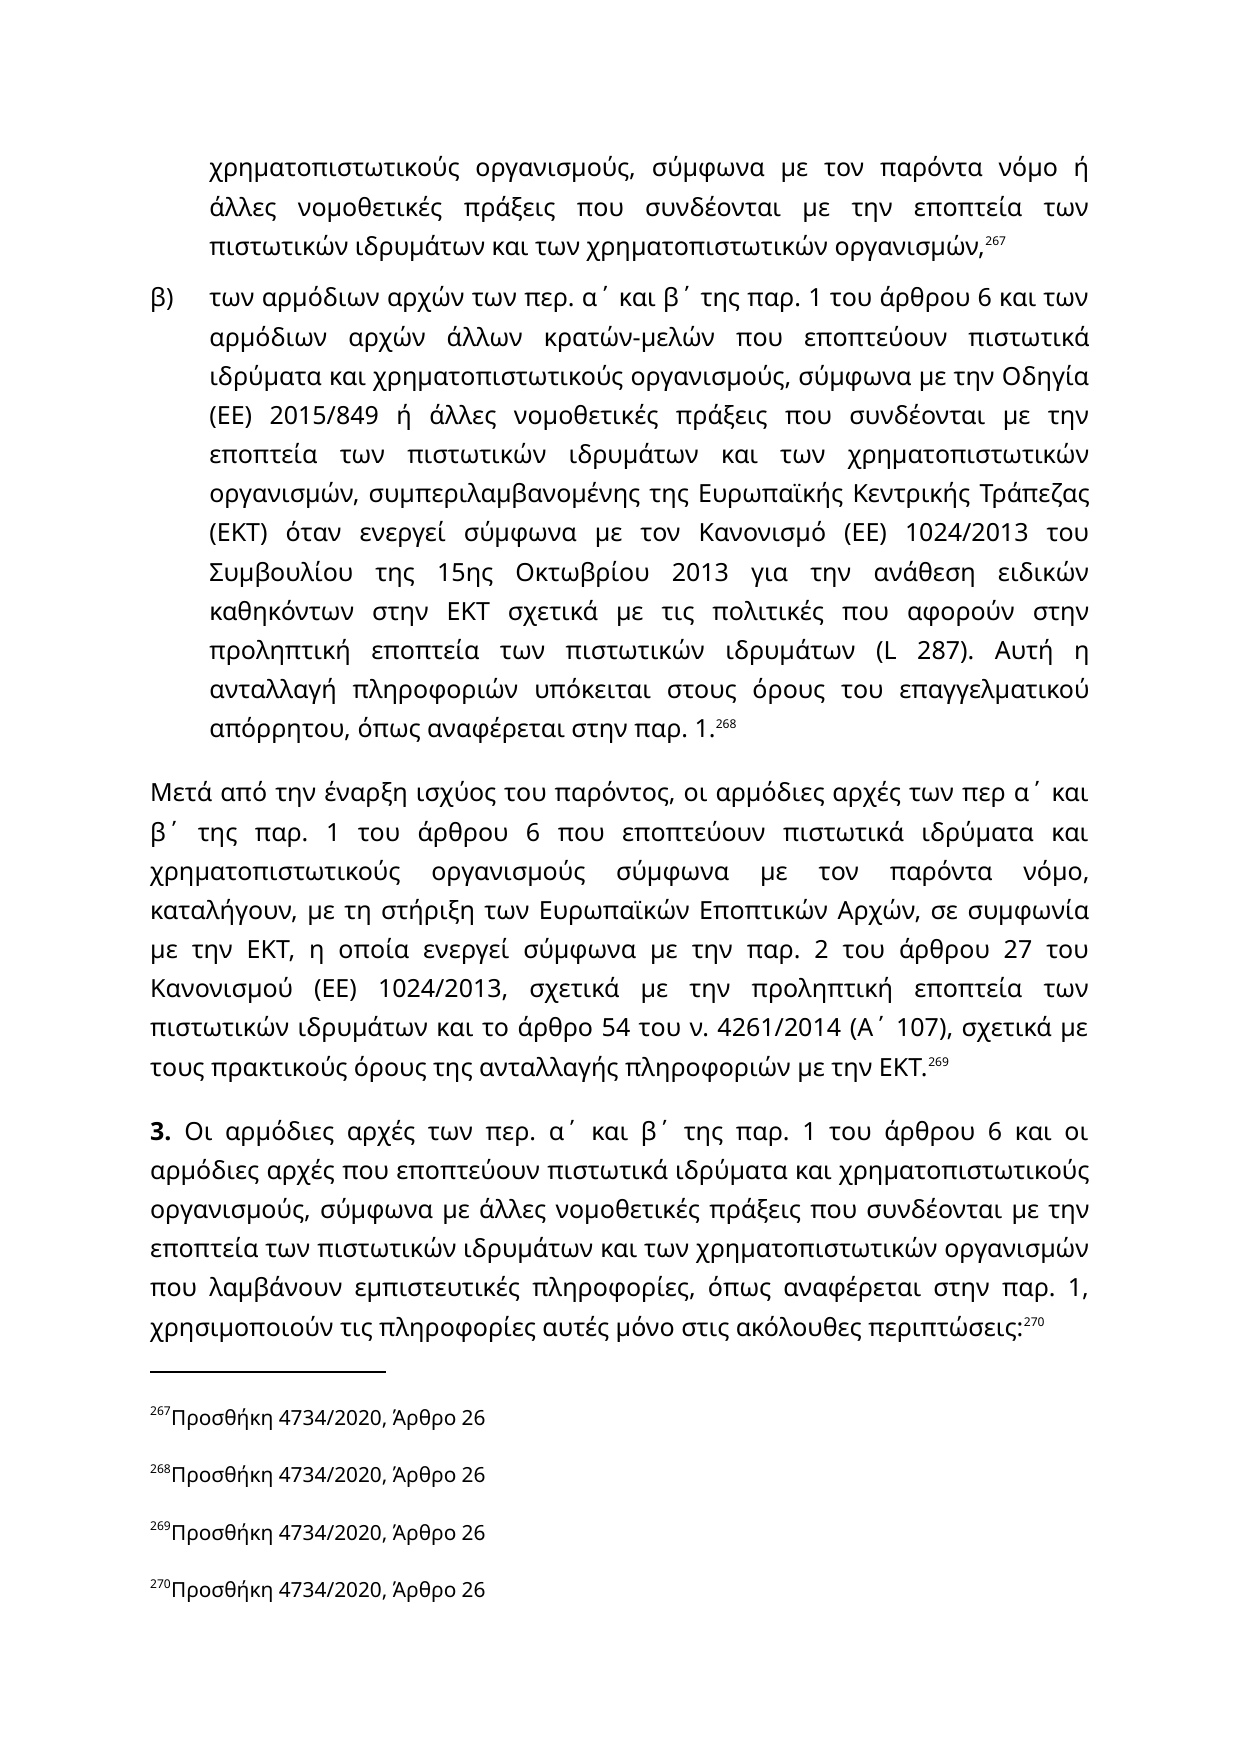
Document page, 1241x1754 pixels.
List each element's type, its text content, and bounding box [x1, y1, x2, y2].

list β) των αρμόδιων αρχών των περ. α΄ και β΄ της παρ. 1 του άρθρου 6 και των αρμόδιων αρχών άλλων κρατών-μελών που εποπτεύουν πιστωτικά ιδρύματα και χρηματοπιστωτικούς οργανισμούς, σύμφωνα με την Οδηγία (ΕΕ) 2015/849 ή άλλες νομοθετικές πράξεις που συνδέονται με την εποπτεία των πιστωτικών ιδρυμάτων και των χρηματοπιστωτικών οργανισμών, συμπεριλαμβανομένης της Ευρωπαϊκής Κεντρικής Τράπεζας (ΕΚΤ) όταν ενεργεί σύμφωνα με τον Κανονισμό (ΕΕ) 1024/2013 του Συμβουλίου της 15ης Οκτωβρίου 2013 για την ανάθεση ειδικών καθηκόντων στην ΕΚΤ σχετικά με τις πολιτικές που αφορούν στην προληπτική εποπτεία των πιστωτικών ιδρυμάτων (L 287). Αυτή η ανταλλαγή πληροφοριών υπόκειται στους όρους του επαγγελματικού απόρρητου, όπως αναφέρεται στην παρ. 1. [150, 280, 1090, 745]
text Προσθήκη 4734/2020, Άρθρο 26 [150, 1403, 1090, 1431]
list χρηματοπιστωτικούς οργανισμούς, σύμφωνα με τον παρόντα νόμο ή άλλες νομοθετικές πράξεις που συνδέονται με την εποπτεία των πιστωτικών ιδρυμάτων και των χρηματοπιστωτικών οργανισμών, [150, 150, 1090, 262]
text Προσθήκη 4734/2020, Άρθρο 26 [150, 1518, 1090, 1546]
text 3. Οι αρμόδιες αρχές των περ. α΄ και β΄ της παρ. 1 του άρθρου 6 και οι αρμόδιες αρχές που εποπτεύουν πιστωτικά ιδρύματα και χρηματοπιστωτικούς οργανισμούς, σύμφωνα με άλλες νομοθετικές πράξεις που συνδέονται με την εποπτεία των πιστωτικών ιδρυμάτων και των χρηματοπιστωτικών οργανισμών που λαμβάνουν εμπιστευτικές πληροφορίες, όπως αναφέρεται στην παρ. 1, χρησιμοποιούν τις πληροφορίες αυτές μόνο στις ακόλουθες περιπτώσεις: [150, 1113, 1090, 1343]
text Προσθήκη 4734/2020, Άρθρο 26 [150, 1576, 1090, 1604]
text Μετά από την έναρξη ισχύος του παρόντος, οι αρμόδιες αρχές των περ α΄ και β΄ της παρ. 1 του άρθρου 6 που εποπτεύουν πιστωτικά ιδρύματα και χρηματοπιστωτικούς οργανισμούς σύμφωνα με τον παρόντα νόμο, καταλήγουν, με τη στήριξη των Ευρωπαϊκών Εποπτικών Αρχών, σε συμφωνία με την ΕΚΤ, η οποία ενεργεί σύμφωνα με την παρ. 2 του άρθρου 27 του Κανονισμού (ΕΕ) 1024/2013, σχετικά με την προληπτική εποπτεία των πιστωτικών ιδρυμάτων και το άρθρο 54 του ν. 4261/2014 (Α΄ 107), σχετικά με τους πρακτικούς όρους της ανταλλαγής πληροφοριών με την ΕΚΤ. [150, 775, 1090, 1083]
text Προσθήκη 4734/2020, Άρθρο 26 [150, 1460, 1090, 1489]
